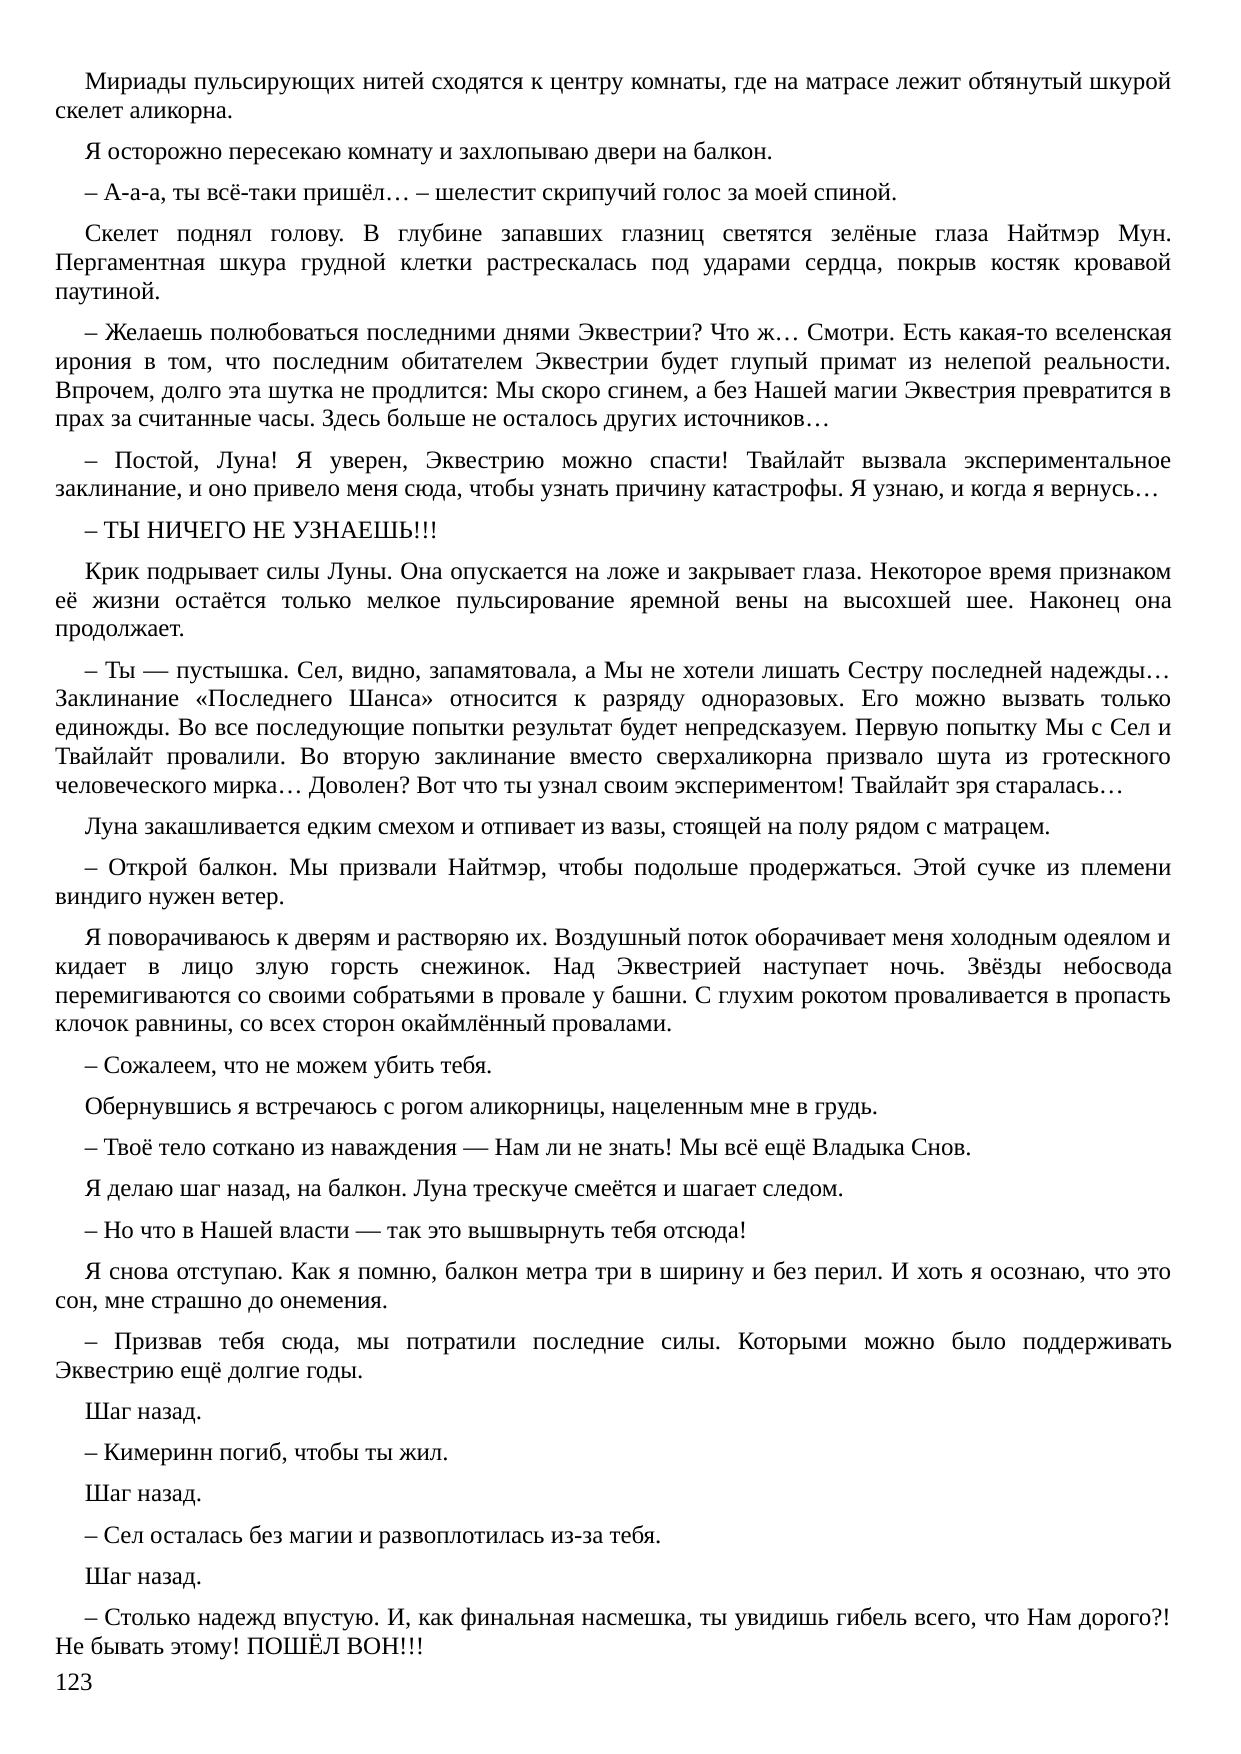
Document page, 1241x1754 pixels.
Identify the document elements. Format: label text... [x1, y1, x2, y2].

text – Кимеринн погиб, чтобы ты жил. [55, 1437, 1173, 1466]
text – Желаешь полюбоваться последними днями Эквестрии? Что ж… Смотри. Есть какая-то вселенская ирония в том, что последним обитателем Эквестрии будет глупый примат из нелепой реальности. Впрочем, долго эта шутка не продлится: Мы скоро сгинем, а без Нашей магии Эквестрия превратится в прах за считанные часы. Здесь больше не осталось других источников… [55, 317, 1173, 432]
text – Твоё тело соткано из наваждения — Нам ли не знать! Мы всё ещё Владыка Снов. [55, 1132, 1173, 1161]
text Шаг назад. [55, 1396, 1173, 1425]
text – А-а-а, ты всё-таки пришёл… – шелестит скрипучий голос за моей спиной. [55, 177, 1173, 206]
text Я делаю шаг назад, на балкон. Луна трескуче смеётся и шагает следом. [55, 1173, 1173, 1202]
text – Открой балкон. Мы призвали Найтмэр, чтобы подольше продержаться. Этой сучке из племени виндиго нужен ветер. [55, 852, 1173, 910]
text Я осторожно пересекаю комнату и захлопываю двери на балкон. [55, 136, 1173, 165]
text – Постой, Луна! Я уверен, Эквестрию можно спасти! Твайлайт вызвала экспериментальное заклинание, и оно привело меня сюда, чтобы узнать причину катастрофы. Я узнаю, и когда я вернусь… [55, 445, 1173, 502]
text Я поворачиваюсь к дверям и растворяю их. Воздушный поток оборачивает меня холодным одеялом и кидает в лицо злую горсть снежинок. Над Эквестрией наступает ночь. Звёзды небосвода перемигиваются со своими собратьями в провале у башни. С глухим рокотом проваливается в пропасть клочок равнины, со всех сторон окаймлённый провалами. [55, 922, 1173, 1037]
text Мириады пульсирующих нитей сходятся к центру комнаты, где на матрасе лежит обтянутый шкурой скелет аликорна. [55, 66, 1173, 123]
text Шаг назад. [55, 1478, 1173, 1507]
text – ТЫ НИЧЕГО НЕ УЗНАЕШЬ!!! [55, 515, 1173, 543]
text Обернувшись я встречаюсь с рогом аликорницы, нацеленным мне в грудь. [55, 1091, 1173, 1120]
text Луна закашливается едким смехом и отпивает из вазы, стоящей на полу рядом с матрацем. [55, 811, 1173, 840]
text Шаг назад. [55, 1561, 1173, 1590]
text Скелет поднял голову. В глубине запавших глазниц светятся зелёные глаза Найтмэр Мун. Пергаментная шкура грудной клетки растрескалась под ударами сердца, покрыв костяк кровавой паутиной. [55, 218, 1173, 305]
text – Сожалеем, что не можем убить тебя. [55, 1050, 1173, 1078]
text – Ты — пустышка. Сел, видно, запамятовала, а Мы не хотели лишать Сестру последней надежды… Заклинание «Последнего Шанса» относится к разряду одноразовых. Его можно вызвать только единожды. Во все последующие попытки результат будет непредсказуем. Первую попытку Мы с Сел и Твайлайт провалили. Во вторую заклинание вместо сверхаликорна призвало шута из гротескного человеческого мирка… Доволен? Вот что ты узнал своим экспериментом! Твайлайт зря старалась… [55, 655, 1173, 798]
text Я снова отступаю. Как я помню, балкон метра три в ширину и без перил. И хоть я осознаю, что это сон, мне страшно до онемения. [55, 1256, 1173, 1313]
text – Сел осталась без магии и развоплотилась из-за тебя. [55, 1520, 1173, 1548]
text – Но что в Нашей власти — так это вышвырнуть тебя отсюда! [55, 1215, 1173, 1243]
text – Призвав тебя сюда, мы потратили последние силы. Которыми можно было поддерживать Эквестрию ещё долгие годы. [55, 1326, 1173, 1383]
text – Столько надежд впустую. И, как финальная насмешка, ты увидишь гибель всего, что Нам дорого?! Не бывать этому! ПОШЁЛ ВОН!!! [55, 1602, 1173, 1660]
text Крик подрывает силы Луны. Она опускается на ложе и закрывает глаза. Некоторое время признаком её жизни остаётся только мелкое пульсирование яремной вены на высохшей шее. Наконец она продолжает. [55, 556, 1173, 642]
